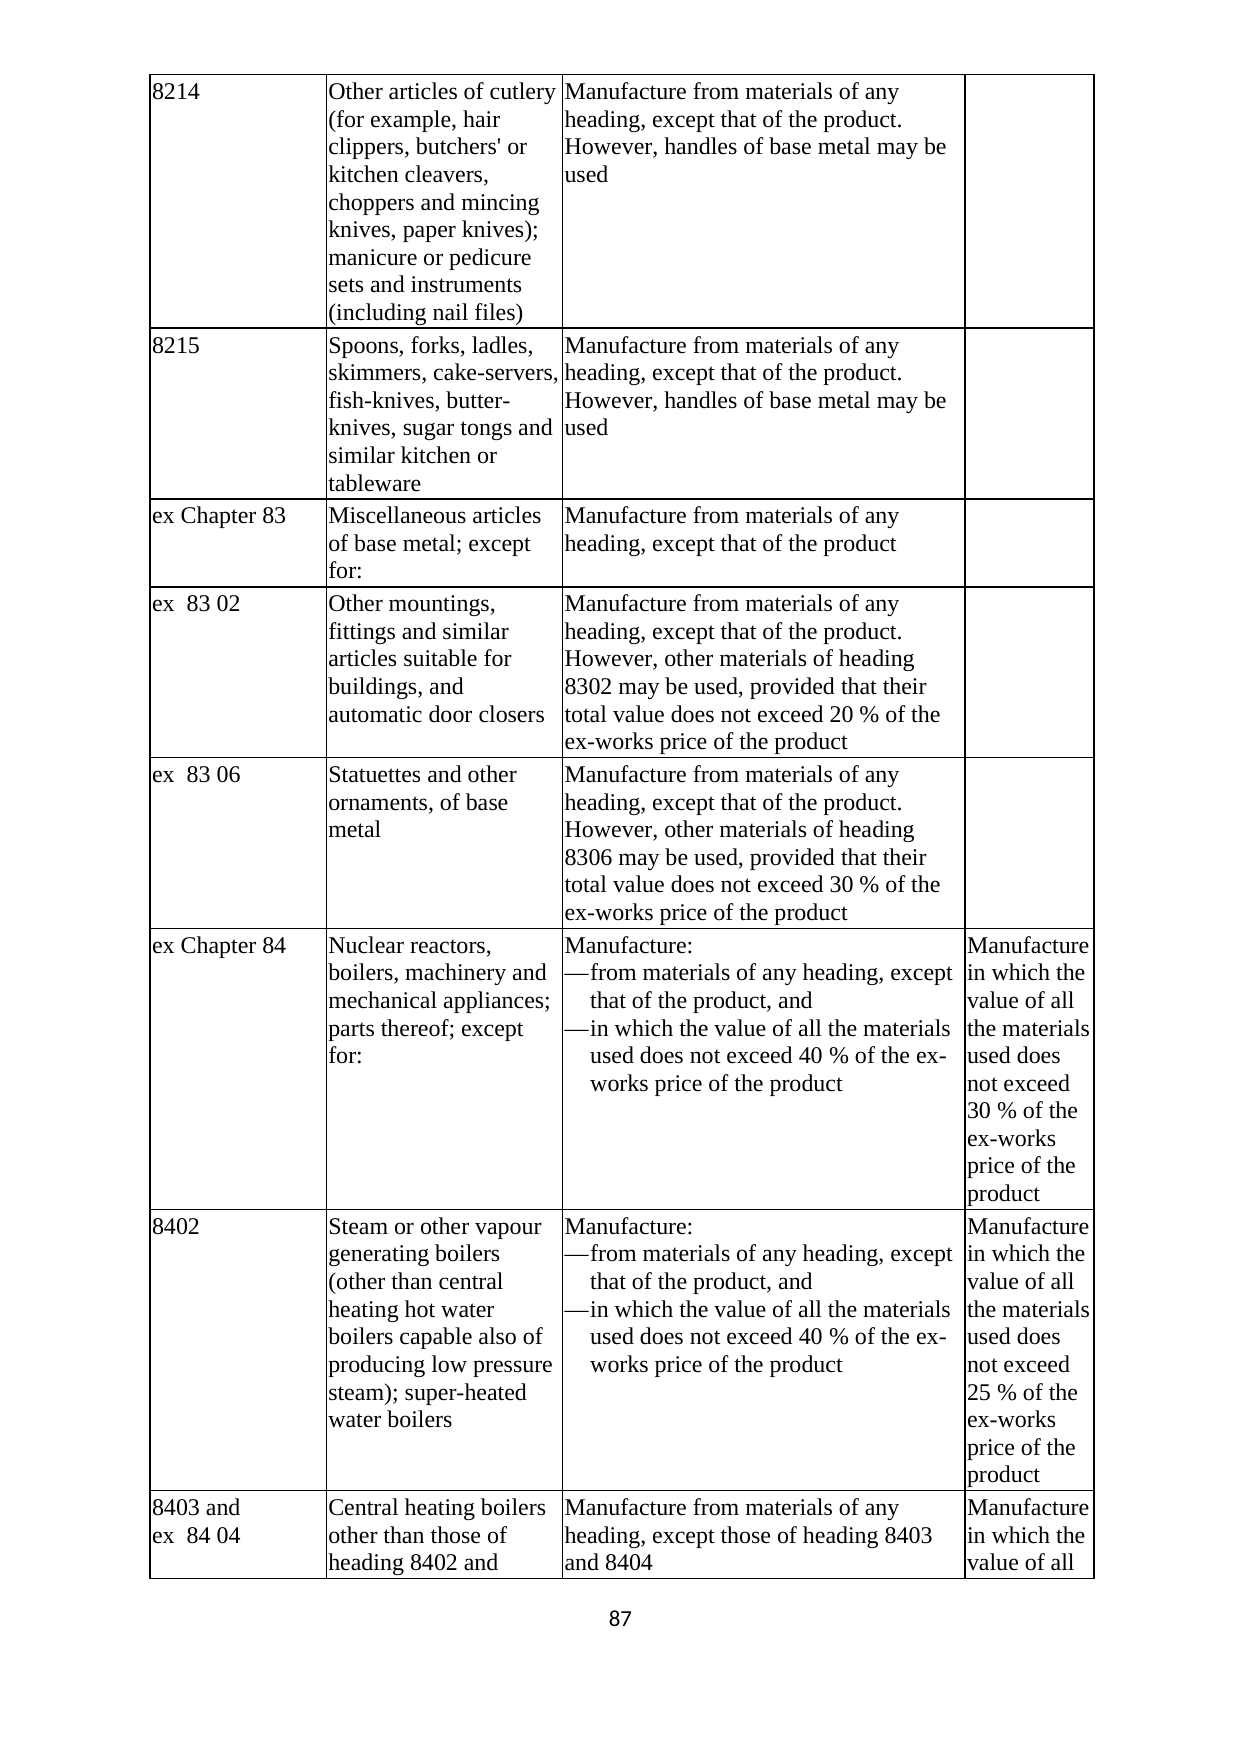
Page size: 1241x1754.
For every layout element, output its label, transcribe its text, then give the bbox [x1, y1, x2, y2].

table_cell Manufacture: [563, 929, 964, 1208]
table_header from materials of any heading, except that of the product, and [590, 1240, 963, 1295]
table_cell 8403 and ex 84 04 [151, 1491, 326, 1578]
table_cell ex 83 06 [151, 758, 326, 927]
table_header — [564, 1014, 590, 1096]
table_cell [966, 500, 1093, 586]
table_cell Spoons, forks, ladles, skimmers, cake-servers, fish-knives, butter-knives, sugar tongs and similar kitchen or tableware [327, 329, 562, 498]
table_cell Central heating boilers other than those of heading 8402 and [327, 1491, 562, 1578]
table_cell [966, 329, 1093, 498]
table_cell ex 83 02 [151, 588, 326, 757]
table_cell Manufacture in which the value of all [966, 1491, 1093, 1578]
table_cell ex Chapter 83 [151, 500, 326, 586]
table_cell Manufacture in which the value of all the materials used does not exceed 25 % of the ex-works price of the product [966, 1210, 1093, 1490]
table_cell 8402 [151, 1210, 326, 1490]
table_cell Manufacture from materials of any heading, except those of heading 8403 and 8404 [563, 1491, 964, 1578]
table_cell Statuettes and other ornaments, of base metal [327, 758, 562, 927]
table_header in which the value of all the materials used does not exceed 40 % of the ex-works price of the product [590, 1014, 963, 1096]
table_cell 8215 [151, 329, 326, 498]
table_header — [564, 1295, 590, 1377]
table_cell Manufacture: [563, 1210, 964, 1490]
table_cell Miscellaneous articles of base metal; except for: [327, 500, 562, 586]
table_cell Manufacture in which the value of all the materials used does not exceed 30 % of the ex-works price of the product [966, 929, 1093, 1208]
table_cell [966, 758, 1093, 927]
table_header — [564, 958, 590, 1013]
table_cell [966, 75, 1093, 327]
table_header from materials of any heading, except that of the product, and [590, 958, 963, 1013]
table_cell 8214 [151, 75, 326, 327]
table_cell Nuclear reactors, boilers, machinery and mechanical appliances; parts thereof; except for: [327, 929, 562, 1208]
table_cell Manufacture from materials of any heading, except that of the product. However, handles of base metal may be used [563, 75, 964, 327]
table_cell Manufacture from materials of any heading, except that of the product. However, handles of base metal may be used [563, 329, 964, 498]
table_cell Manufacture from materials of any heading, except that of the product. However, other materials of heading 8306 may be used, provided that their total value does not exceed 30 % of the ex-works price of the product [563, 758, 964, 927]
table_header — [564, 1240, 590, 1295]
table_cell ex Chapter 84 [151, 929, 326, 1208]
table_cell Other mountings, fittings and similar articles suitable for buildings, and automatic door closers [327, 588, 562, 757]
table_cell Manufacture from materials of any heading, except that of the product [563, 500, 964, 586]
table_cell Steam or other vapour generating boilers (other than central heating hot water boilers capable also of producing low pressure steam); super-heated water boilers [327, 1210, 562, 1490]
table_cell Manufacture from materials of any heading, except that of the product. However, other materials of heading 8302 may be used, provided that their total value does not exceed 20 % of the ex-works price of the product [563, 588, 964, 757]
table_cell Other articles of cutlery (for example, hair clippers, butchers' or kitchen cleavers, choppers and mincing knives, paper knives); manicure or pedicure sets and instruments (including nail files) [327, 75, 562, 327]
table_cell [966, 588, 1093, 757]
table_header in which the value of all the materials used does not exceed 40 % of the ex-works price of the product [590, 1295, 963, 1377]
